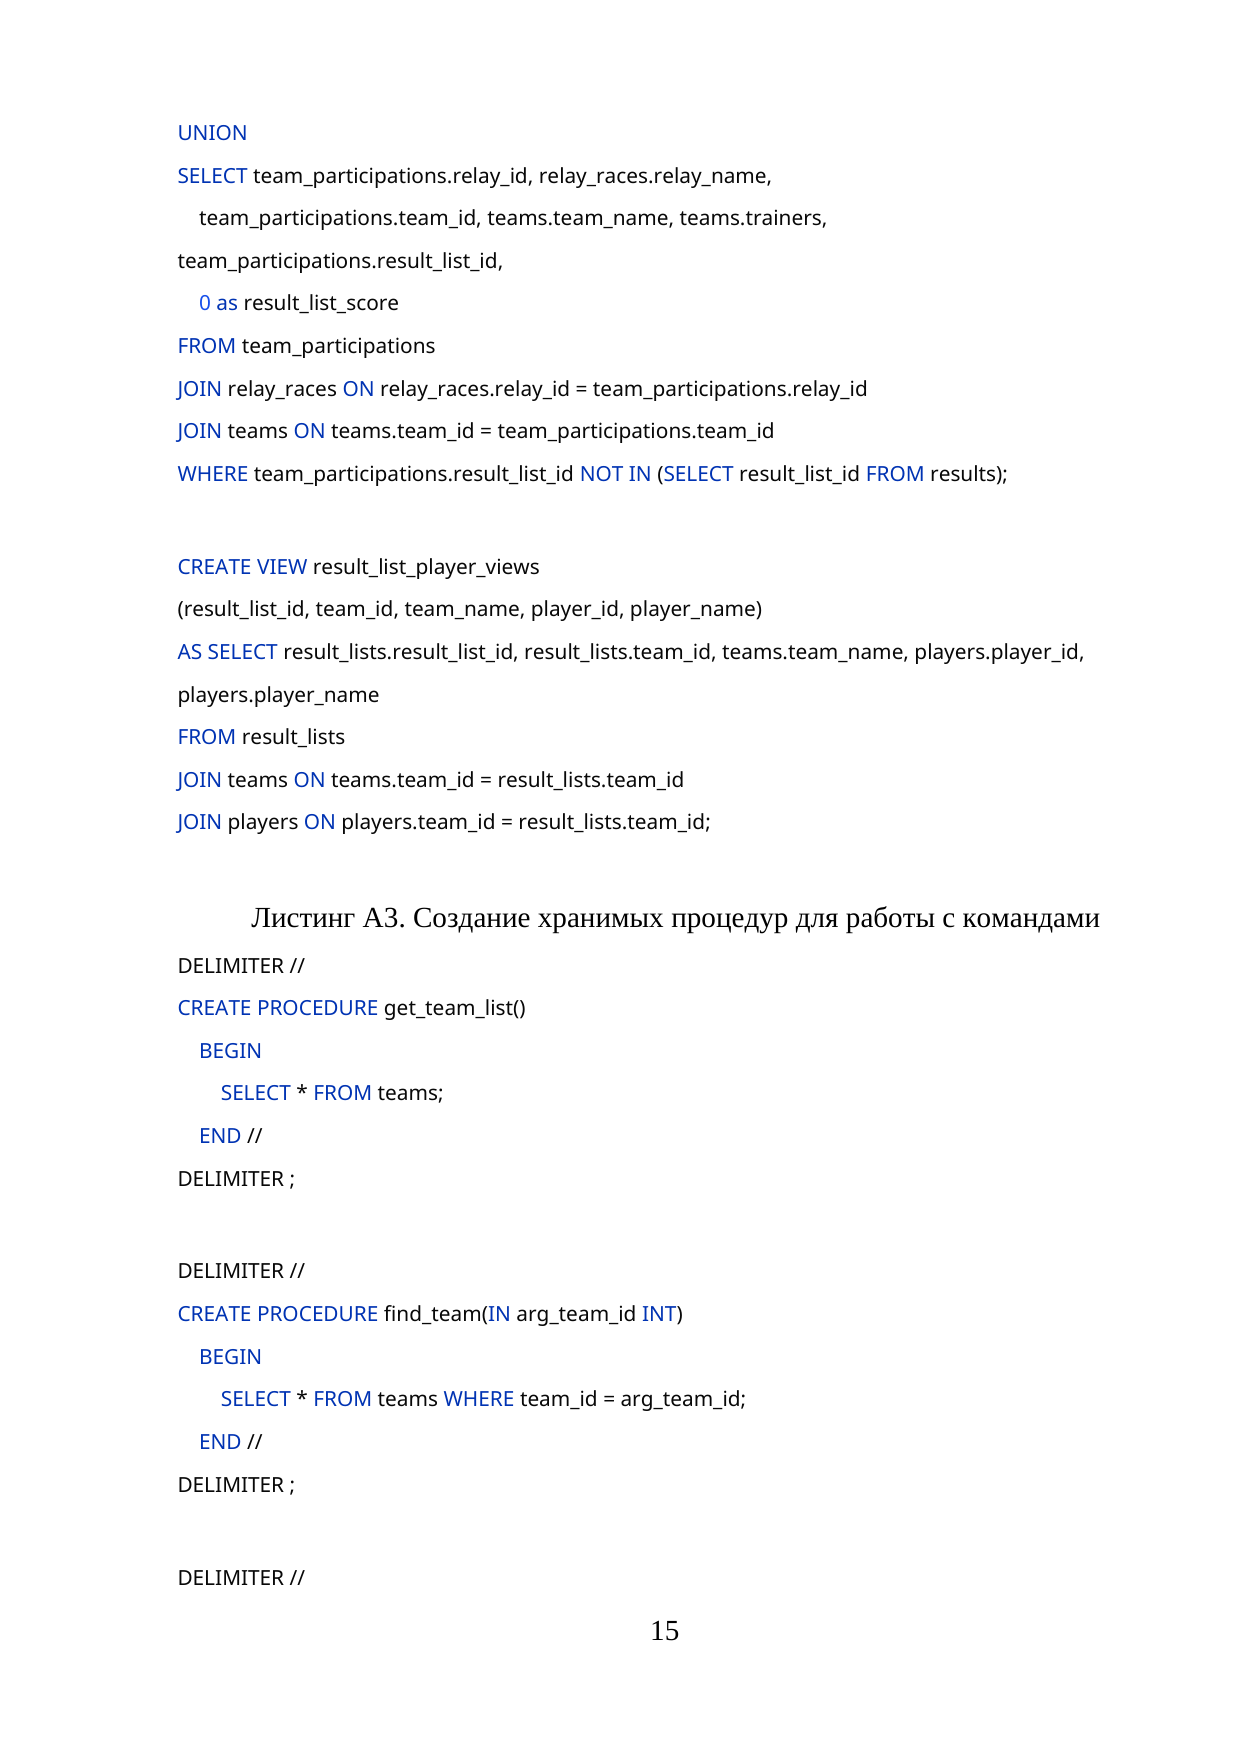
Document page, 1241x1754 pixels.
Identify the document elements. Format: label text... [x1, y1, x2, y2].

text DELIMITER // CREATE PROCEDURE get_team_list() BEGIN SELECT * FROM teams; END // DELIMITER ; DELIMITER // CREATE PROCEDURE find_team(IN arg_team_id INT) BEGIN SELECT * FROM teams WHERE team_id = arg_team_id; END // DELIMITER ; DELIMITER // [177, 951, 1152, 1591]
list Листинг A3. Создание хранимых процедур для работы с командами [177, 900, 1152, 934]
text UNION SELECT team_participations.relay_id, relay_races.relay_name, team_participations.team_id, teams.team_name, teams.trainers, team_participations.result_list_id, 0 as result_list_score FROM team_participations JOIN relay_races ON relay_races.relay_id = team_participations.relay_id JOIN teams ON teams.team_id = team_participations.team_id WHERE team_participations.result_list_id NOT IN (SELECT result_list_id FROM results); CREATE VIEW result_list_player_views (result_list_id, team_id, team_name, player_id, player_name) AS SELECT result_lists.result_list_id, result_lists.team_id, teams.team_name, players.player_id, players.player_name FROM result_lists JOIN teams ON teams.team_id = result_lists.team_id JOIN players ON players.team_id = result_lists.team_id; [177, 118, 1152, 836]
